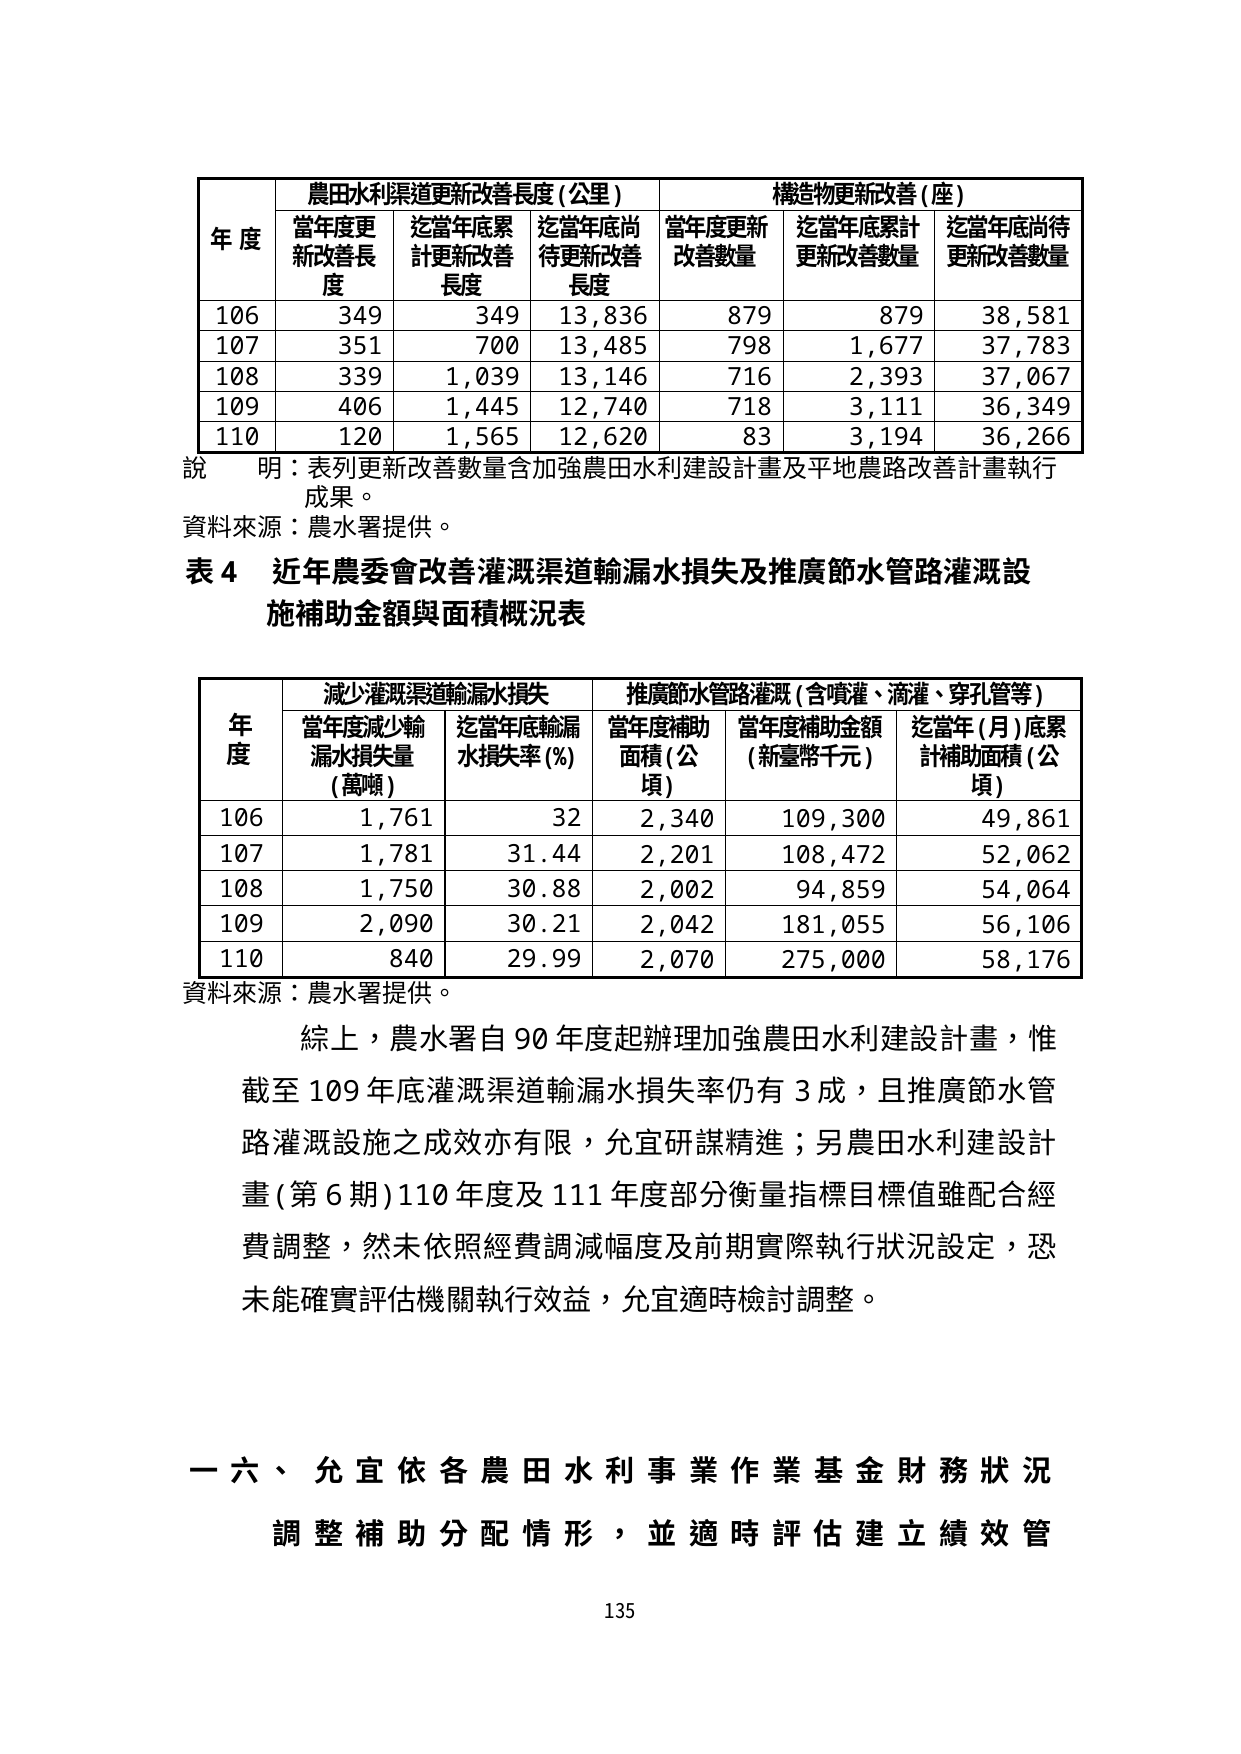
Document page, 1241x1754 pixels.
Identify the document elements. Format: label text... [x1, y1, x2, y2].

table_cell 1,565 [394, 422, 530, 451]
table_cell 迄當年底尚待更新改善長度 [531, 211, 659, 300]
table_cell 106 [200, 301, 275, 330]
table_cell 3,194 [784, 422, 934, 451]
table_cell 13,836 [531, 301, 659, 330]
table_cell 109,300 [726, 801, 896, 835]
table_header 年 度 [200, 180, 275, 300]
table_header 減少灌溉渠道輸漏水損失 [283, 680, 592, 709]
table_cell 13,485 [531, 331, 659, 361]
table_cell 3,111 [784, 392, 934, 421]
table_cell 迄當年底累計更新改善數量 [784, 211, 934, 300]
table_cell 36,266 [935, 422, 1081, 451]
table_cell 349 [394, 301, 530, 330]
table_cell 106 [201, 801, 282, 835]
table_cell 108,472 [726, 836, 896, 870]
table_cell 120 [276, 422, 393, 451]
table_cell 迄當年底累計更新改善長度 [394, 211, 530, 300]
table_cell 700 [394, 331, 530, 361]
table_cell 30.88 [446, 871, 592, 905]
table_header 年 度 [201, 680, 282, 800]
table_header 構造物更新改善(座) [660, 180, 1081, 209]
table_cell 12,740 [531, 392, 659, 421]
table_cell 2,340 [593, 801, 725, 835]
table_cell 840 [283, 942, 444, 976]
table_cell 56,106 [897, 906, 1080, 941]
table_cell 94,859 [726, 871, 896, 905]
table_cell 351 [276, 331, 393, 361]
table_cell 181,055 [726, 906, 896, 941]
table_cell 29.99 [446, 942, 592, 976]
table_cell 54,064 [897, 871, 1080, 905]
table_cell 當年度減少輸漏水損失量(萬噸) [283, 711, 444, 800]
table_cell 1,677 [784, 331, 934, 361]
table_cell 1,445 [394, 392, 530, 421]
table_cell 13,146 [531, 362, 659, 391]
text 說 明：表列更新改善數量含加強農田水利建設計畫及平地農路改善計畫執行成果。 [183, 454, 1058, 513]
table_cell 當年度補助金額(新臺幣千元) [726, 711, 896, 800]
text 資料來源：農水署提供。 [183, 979, 1058, 1008]
text 綜上，農水署自90年度起辦理加強農田水利建設計畫，惟截至109年底灌溉渠道輸漏水損失率仍有3成，且推廣節水管路灌溉設施之成效亦有限，允宜研謀精進；另農田水利建設計畫(第6期)110年度及111年度部分衡量指標目標值雖配合經費調整，然未依照經費調減幅度及前期實際執行狀況設定，恐未能確實評估機關執行效益，允宜適時檢討調整。 [242, 1008, 1058, 1320]
table_cell 109 [201, 906, 282, 941]
table_cell 108 [200, 362, 275, 391]
table_cell 879 [784, 301, 934, 330]
table_cell 迄當年(月)底累計補助面積(公頃) [897, 711, 1080, 800]
table_cell 1,039 [394, 362, 530, 391]
table_header 推廣節水管路灌溉(含噴灌、滴灌、穿孔管等) [593, 680, 1080, 709]
table_cell 32 [446, 801, 592, 835]
table_cell 1,781 [283, 836, 444, 870]
table_cell 30.21 [446, 906, 592, 941]
table_cell 2,393 [784, 362, 934, 391]
text 資料來源：農水署提供。 [183, 513, 1058, 542]
table_cell 879 [660, 301, 783, 330]
table_header 農田水利渠道更新改善長度(公里) [276, 180, 659, 209]
table_cell 49,861 [897, 801, 1080, 835]
table_cell 當年度補助面積(公頃) [593, 711, 725, 800]
table_cell 12,620 [531, 422, 659, 451]
table_cell 107 [201, 836, 282, 870]
table_cell 108 [201, 871, 282, 905]
table_cell 110 [200, 422, 275, 451]
table_cell 當年度更新改善數量 [660, 211, 783, 300]
table_cell 339 [276, 362, 393, 391]
table_cell 275,000 [726, 942, 896, 976]
table_cell 當年度更新改善長度 [276, 211, 393, 300]
table_cell 1,761 [283, 801, 444, 835]
table_cell 2,070 [593, 942, 725, 976]
table_cell 37,783 [935, 331, 1081, 361]
table_cell 1,750 [283, 871, 444, 905]
table_cell 798 [660, 331, 783, 361]
table_cell 38,581 [935, 301, 1081, 330]
table_cell 406 [276, 392, 393, 421]
table_cell 52,062 [897, 836, 1080, 870]
table_cell 110 [201, 942, 282, 976]
table_cell 718 [660, 392, 783, 421]
table_cell 716 [660, 362, 783, 391]
table_cell 349 [276, 301, 393, 330]
table_cell 31.44 [446, 836, 592, 870]
text 一六、允宜依各農田水利事業作業基金財務狀況調整補助分配情形，並適時評估建立績效管 [183, 1427, 1058, 1552]
table_cell 迄當年底輸漏水損失率(%) [446, 711, 592, 800]
table_cell 2,201 [593, 836, 725, 870]
table_cell 83 [660, 422, 783, 451]
table_cell 37,067 [935, 362, 1081, 391]
table_cell 2,002 [593, 871, 725, 905]
table_cell 58,176 [897, 942, 1080, 976]
table_cell 109 [200, 392, 275, 421]
table_cell 36,349 [935, 392, 1081, 421]
table_cell 107 [200, 331, 275, 361]
table_cell 2,090 [283, 906, 444, 941]
table_cell 2,042 [593, 906, 725, 941]
table_cell 迄當年底尚待更新改善數量 [935, 211, 1081, 300]
text 表4 近年農委會改善灌溉渠道輸漏水損失及推廣節水管路灌溉設施補助金額與面積概況表 [185, 549, 1058, 633]
